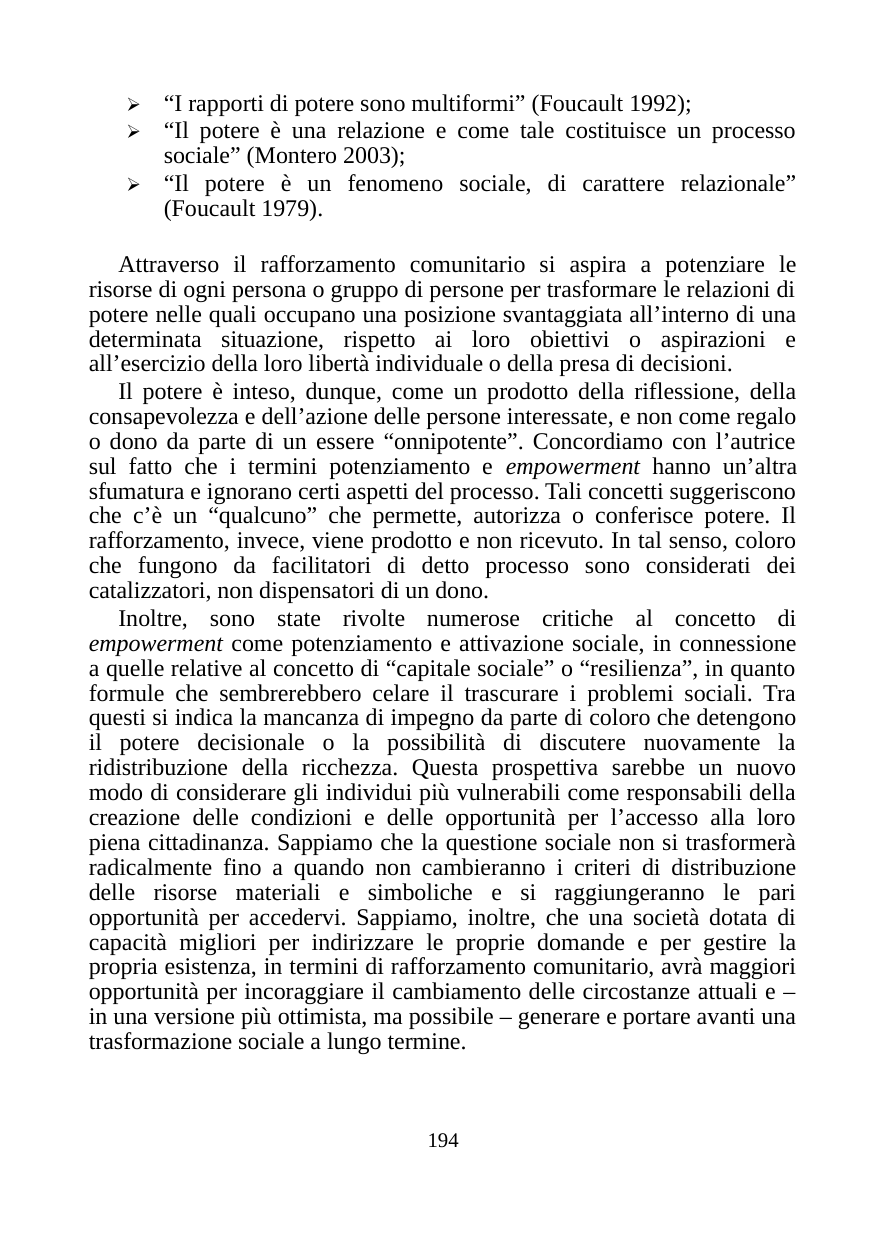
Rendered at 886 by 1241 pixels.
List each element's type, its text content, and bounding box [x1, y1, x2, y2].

list “Il potere è una relazione e come tale costituisce un processo sociale” (Montero 2003); [126, 116, 797, 169]
list “Il potere è un fenomeno sociale, di carattere relazionale” (Foucault 1979). [126, 169, 797, 221]
text Attraverso il rafforzamento comunitario si aspira a potenziare le risorse di ogni persona o gruppo di persone per trasformare le relazioni di potere nelle quali occupano una posizione svantaggiata all’interno di una determinata situazione, rispetto ai loro obiettivi o aspirazioni e all’esercizio della loro libertà individuale o della presa di decisioni. [88, 250, 797, 377]
text Inoltre, sono state rivolte numerose critiche al concetto di empowerment come potenziamento e attivazione sociale, in connessione a quelle relative al concetto di “capitale sociale” o “resilienza”, in quanto formule che sembrerebbero celare il trascurare i problemi sociali. Tra questi si indica la mancanza di impegno da parte di coloro che detengono il potere decisionale o la possibilità di discutere nuovamente la ridistribuzione della ricchezza. Questa prospettiva sarebbe un nuovo modo di considerare gli individui più vulnerabili come responsabili della creazione delle condizioni e delle opportunità per l’accesso alla loro piena cittadinanza. Sappiamo che la questione sociale non si trasformerà radicalmente fino a quando non cambieranno i criteri di distribuzione delle risorse materiali e simboliche e si raggiungeranno le pari opportunità per accedervi. Sappiamo, inoltre, che una società dotata di capacità migliori per indirizzare le proprie domande e per gestire la propria esistenza, in termini di rafforzamento comunitario, avrà maggiori opportunità per incoraggiare il cambiamento delle circostanze attuali e – in una versione più ottimista, ma possibile – generare e portare avanti una trasformazione sociale a lungo termine. [88, 604, 797, 1055]
text Il potere è inteso, dunque, come un prodotto della riflessione, della consapevolezza e dell’azione delle persone interessate, e non come regalo o dono da parte di un essere “onnipotente”. Concordiamo con l’autrice sul fatto che i termini potenziamento e empowerment hanno un’altra sfumatura e ignorano certi aspetti del processo. Tali concetti suggeriscono che c’è un “qualcuno” che permette, autorizza o conferisce potere. Il rafforzamento, invece, viene prodotto e non ricevuto. In tal senso, coloro che fungono da facilitatori di detto processo sono considerati dei catalizzatori, non dispensatori di un dono. [88, 377, 797, 604]
list “I rapporti di potere sono multiformi” (Foucault 1992); [126, 88, 797, 116]
